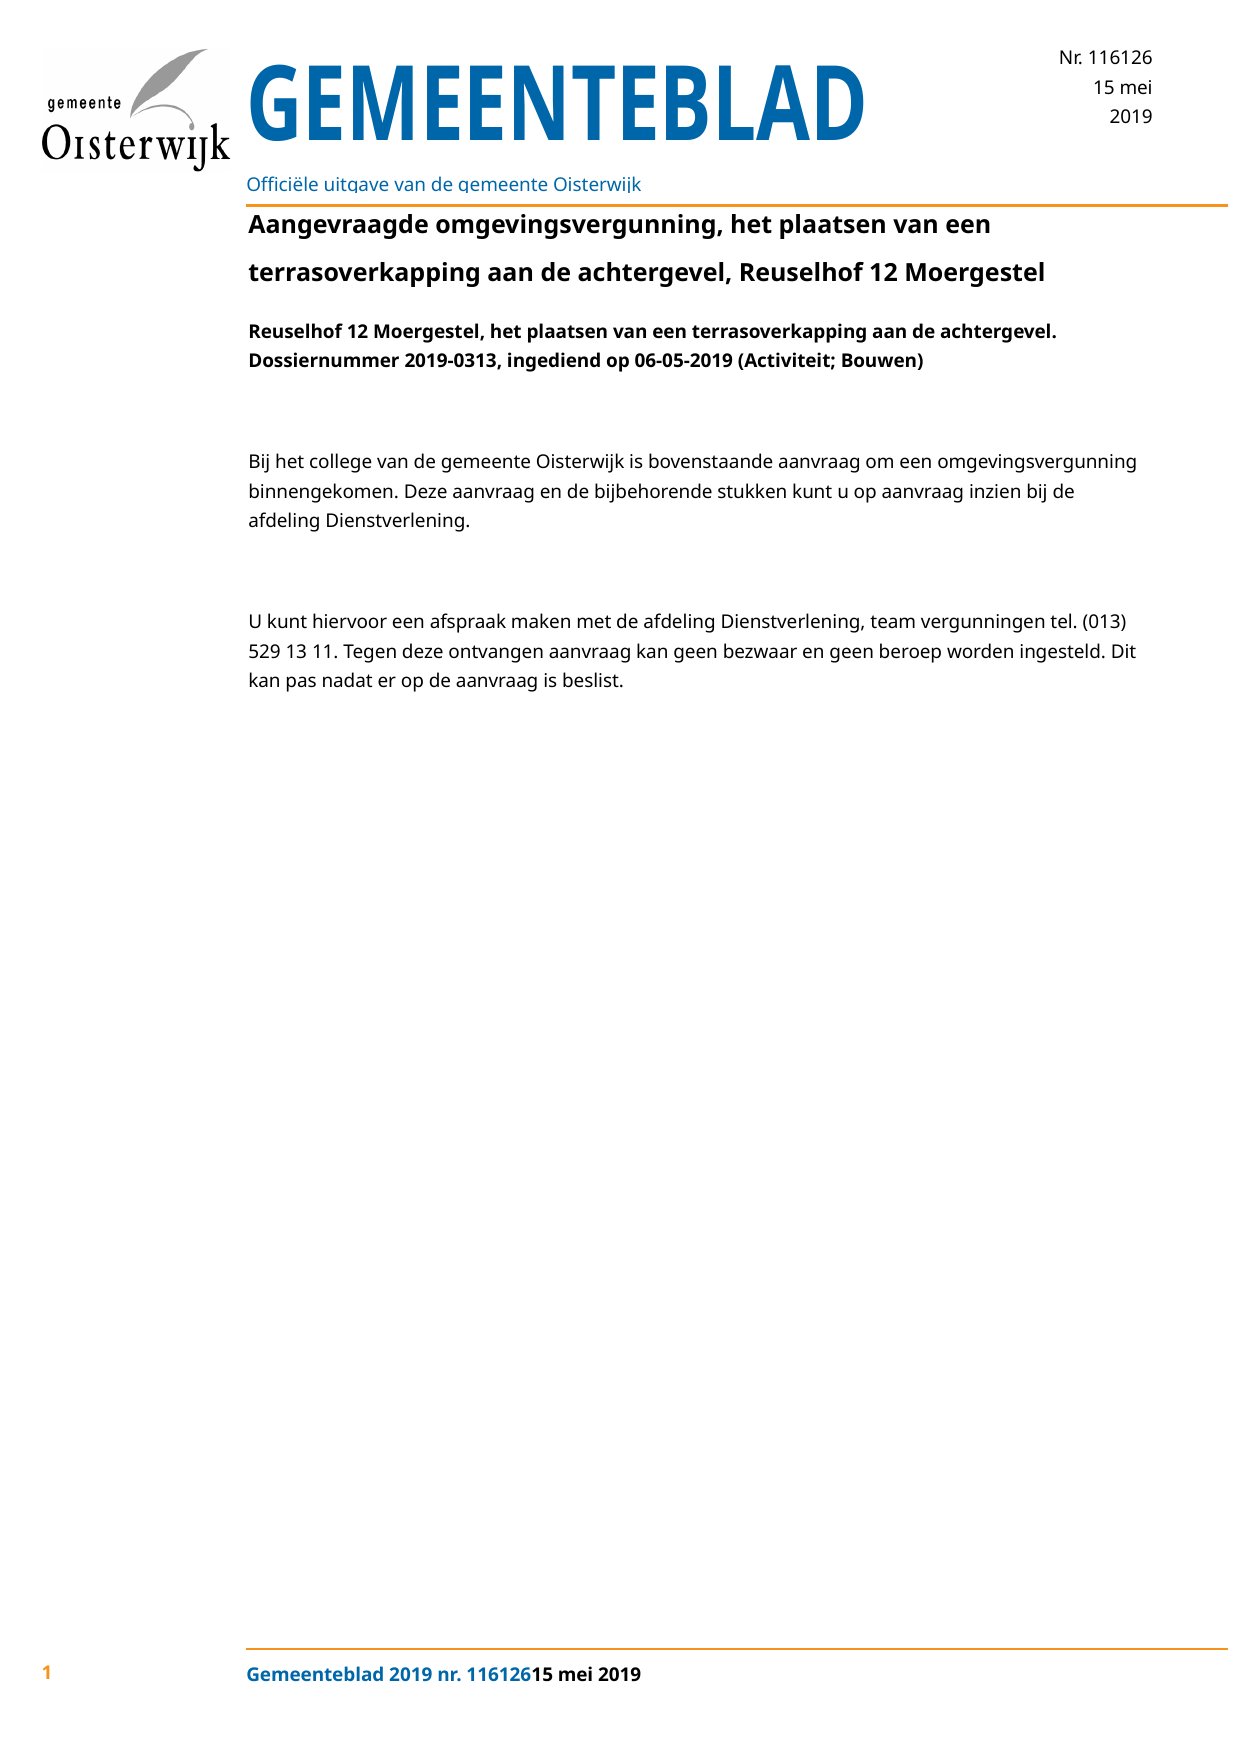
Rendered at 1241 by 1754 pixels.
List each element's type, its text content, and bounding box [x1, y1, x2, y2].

text Bij het college van de gemeente Oisterwijk is bovenstaande aanvraag om een omgevingsvergunning binnengekomen. Deze aanvraag en de bijbehorende stukken kunt u op aanvraag inzien bij de afdeling Dienstverlening. [248, 448, 1152, 533]
text U kunt hiervoor een afspraak maken met de afdeling Dienstverlening, team vergunningen tel. (013) 529 13 11. Tegen deze ontvangen aanvraag kan geen bezwaar en geen beroep worden ingesteld. Dit kan pas nadat er op de aanvraag is beslist. [248, 608, 1152, 693]
picture [41, 47, 231, 172]
text Reuselhof 12 Moergestel, het plaatsen van een terrasoverkapping aan de achtergevel. Dossiernummer 2019-0313, ingediend op 06-05-2019 (Activiteit; Bouwen) [248, 318, 1152, 373]
text Aangevraagde omgevingsvergunning, het plaatsen van een terrasoverkapping aan de achtergevel, Reuselhof 12 Moergestel [248, 207, 1152, 288]
